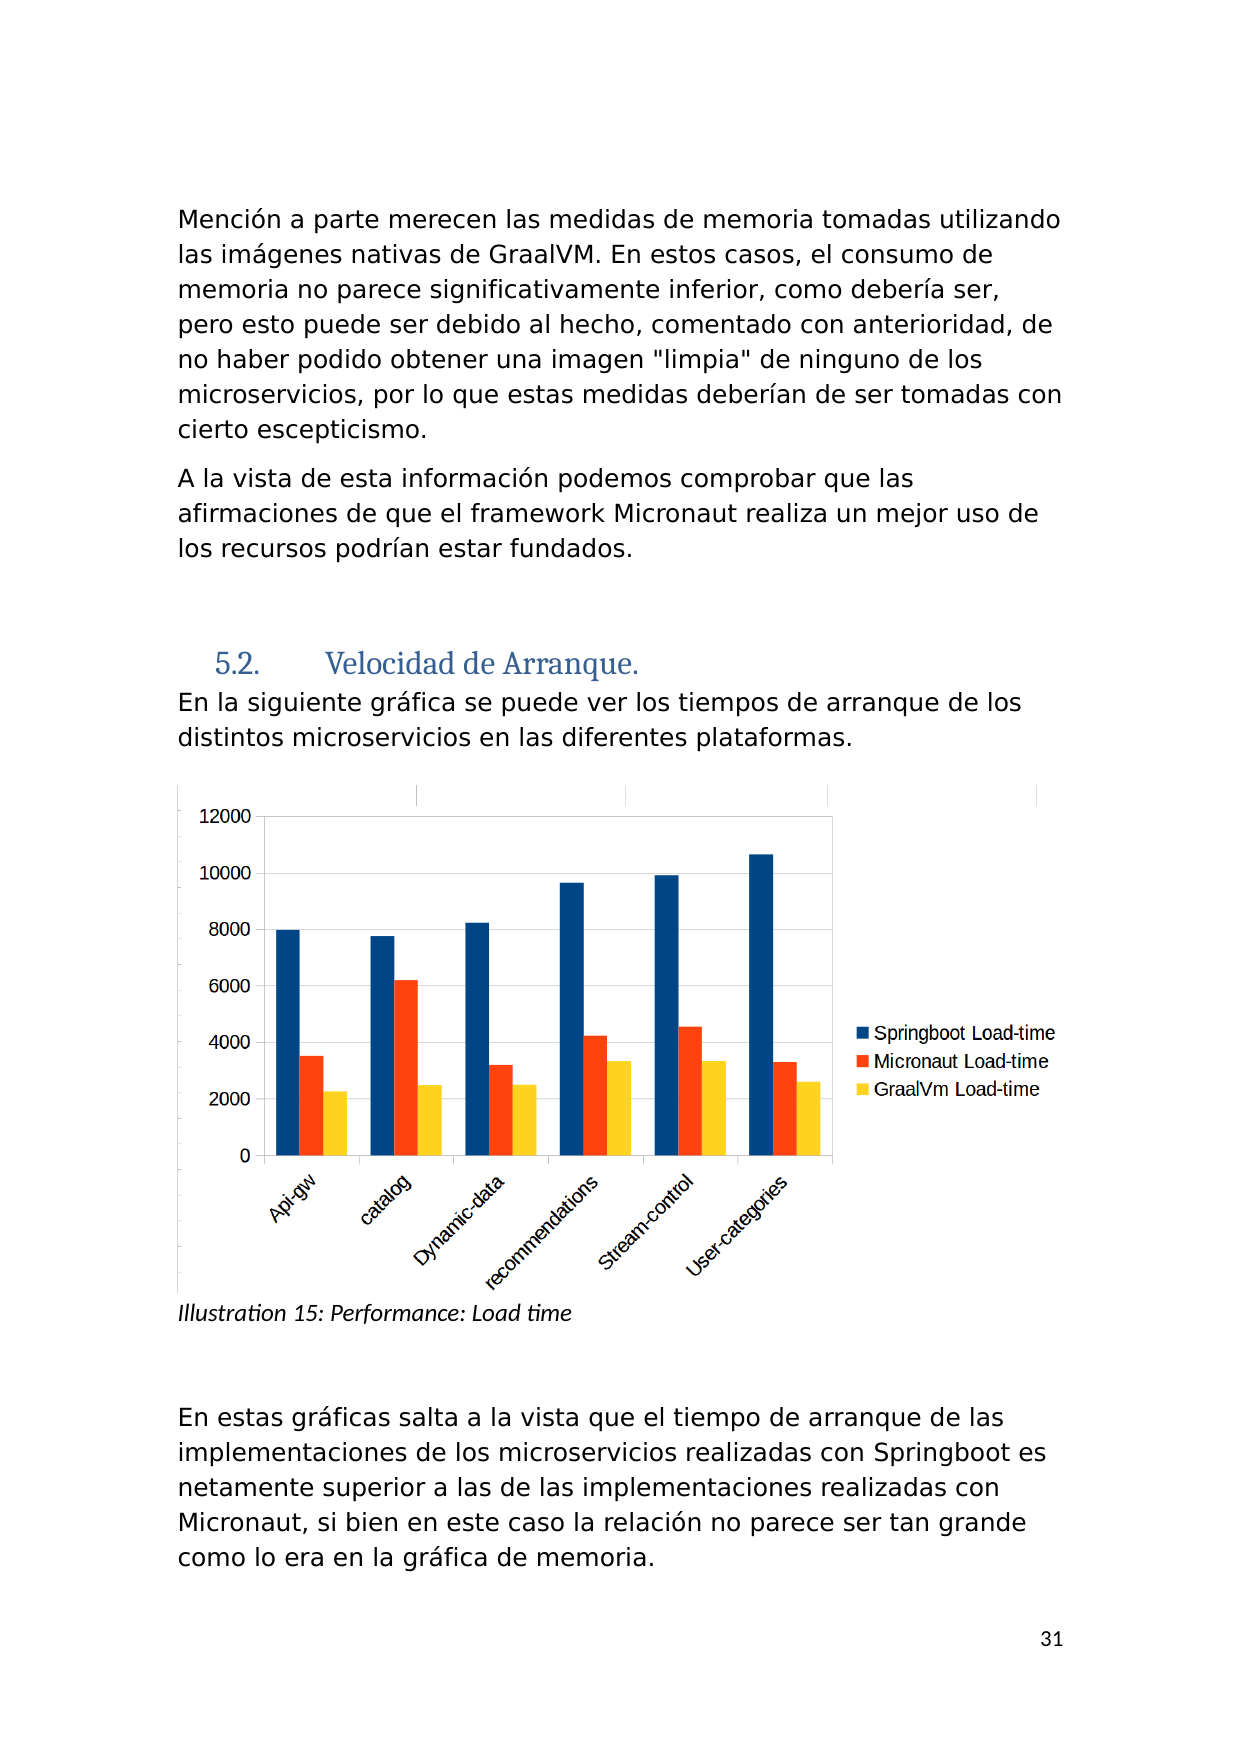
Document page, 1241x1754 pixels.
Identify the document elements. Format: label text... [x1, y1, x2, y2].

subtitle Velocidad de Arranque. [215, 644, 1063, 683]
text Mención a parte merecen las medidas de memoria tomadas utilizando las imágenes nativas de GraalVM. En estos casos, el consumo de memoria no parece significativamente inferior, como debería ser, pero esto puede ser debido al hecho, comentado con anterioridad, de no haber podido obtener una imagen "limpia" de ninguno de los microservicios, por lo que estas medidas deberían de ser tomadas con cierto escepticismo. [177, 205, 1063, 444]
text Illustration 15: Performance: Load time [177, 1293, 1063, 1327]
picture [177, 785, 1063, 1293]
text En la siguiente gráfica se puede ver los tiempos de arranque de los distintos microservicios en las diferentes plataformas. [177, 688, 1063, 752]
text A la vista de esta información podemos comprobar que las afirmaciones de que el framework Micronaut realiza un mejor uso de los recursos podrían estar fundados. [177, 465, 1063, 564]
text En estas gráficas salta a la vista que el tiempo de arranque de las implementaciones de los microservicios realizadas con Springboot es netamente superior a las de las implementaciones realizadas con Micronaut, si bien en este caso la relación no parece ser tan grande como lo era en la gráfica de memoria. [177, 1403, 1063, 1572]
